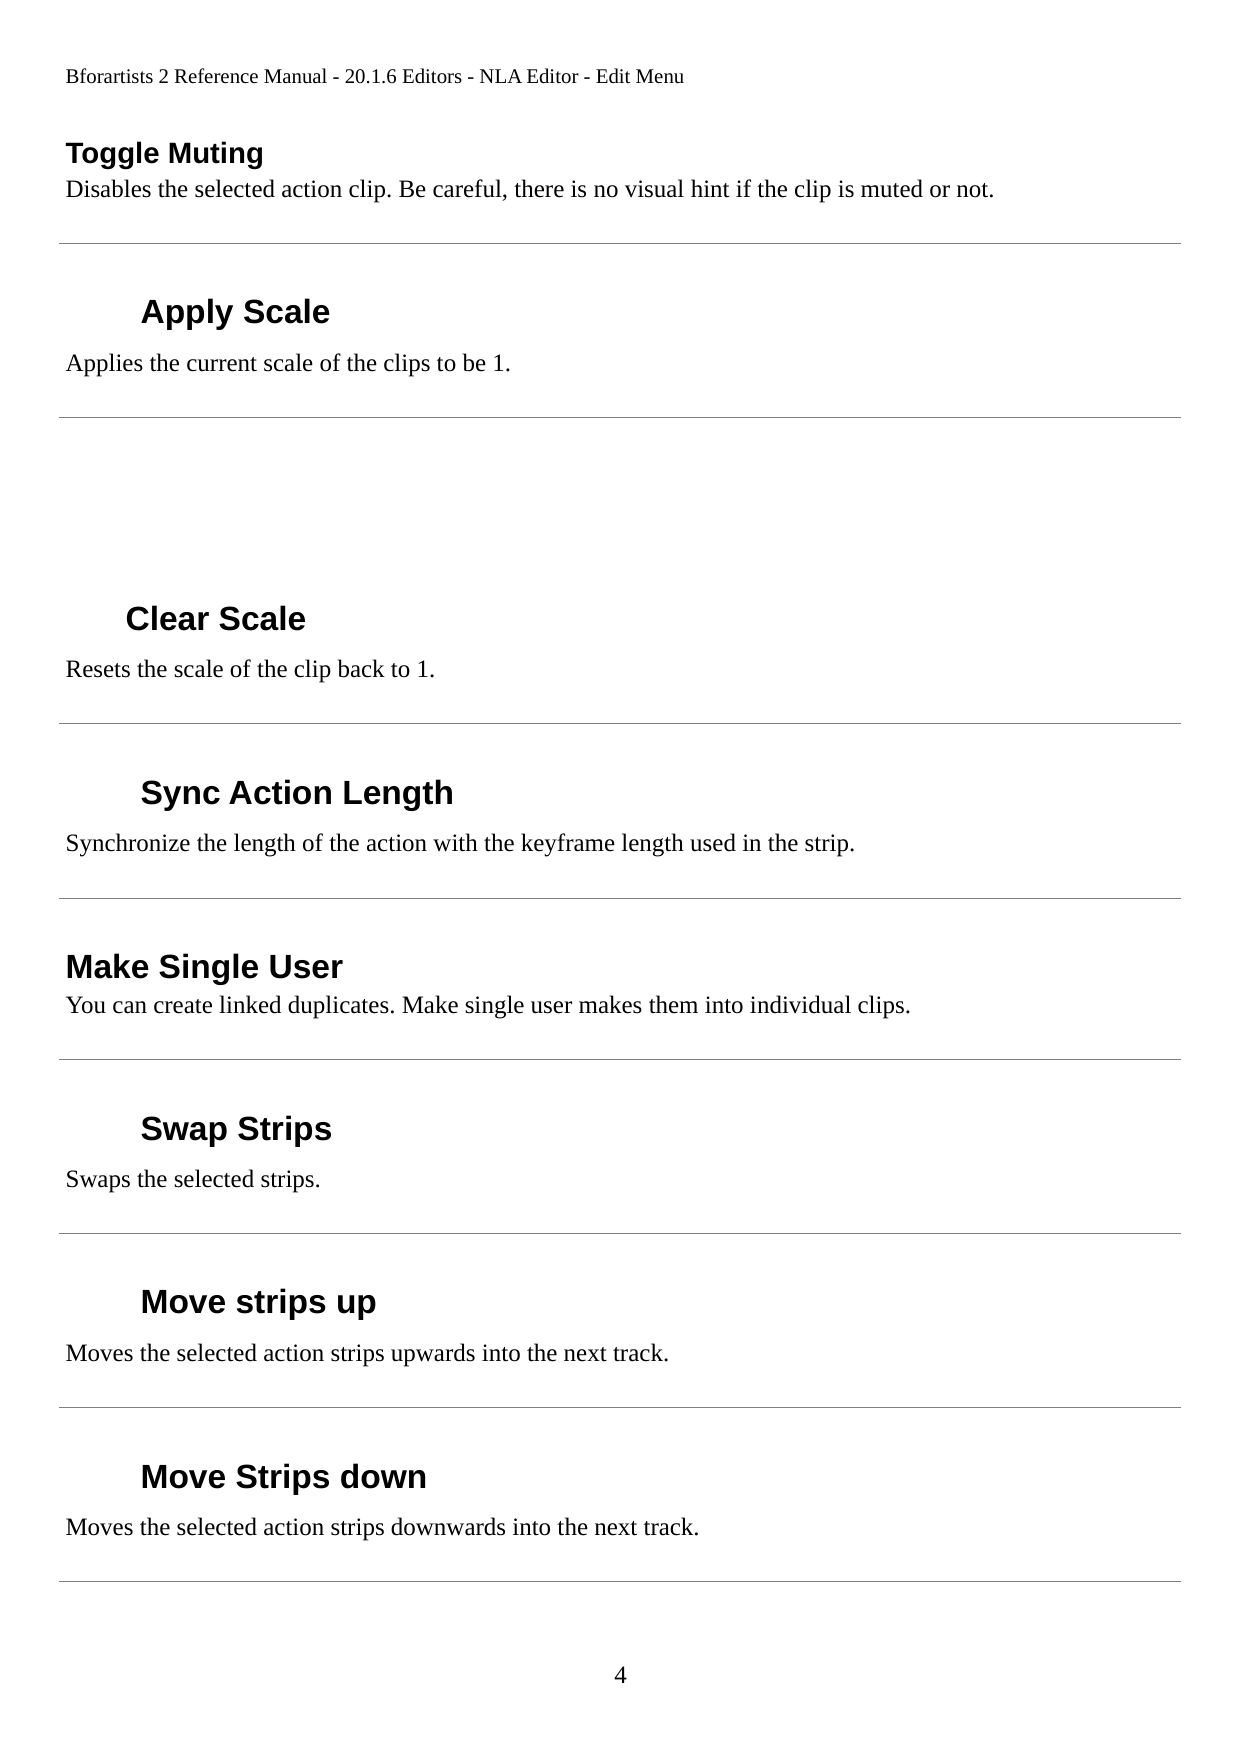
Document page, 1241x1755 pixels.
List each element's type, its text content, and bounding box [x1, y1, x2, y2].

text Swaps the selected strips. [59, 1159, 1181, 1199]
subtitle Sync Action Length [134, 768, 1181, 818]
subtitle Toggle Muting [59, 130, 1181, 169]
subtitle Make Single User [59, 942, 1181, 985]
text Applies the current scale of the clips to be 1. [59, 343, 1181, 383]
subtitle Swap Strips [134, 1103, 1181, 1153]
subtitle Move Strips down [134, 1451, 1181, 1501]
text Synchronize the length of the action with the keyframe length used in the strip. [59, 823, 1181, 863]
subtitle Apply Scale [134, 287, 1181, 337]
text Moves the selected action strips downwards into the next track. [59, 1507, 1181, 1547]
text You can create linked duplicates. Make single user makes them into individual clips. [59, 985, 1181, 1025]
text Moves the selected action strips upwards into the next track. [59, 1333, 1181, 1373]
subtitle Clear Scale [119, 593, 1181, 643]
text Disables the selected action clip. Be careful, there is no visual hint if the clip is muted or not. [59, 169, 1181, 209]
text Resets the scale of the clip back to 1. [59, 649, 1181, 689]
subtitle Move strips up [134, 1277, 1181, 1327]
